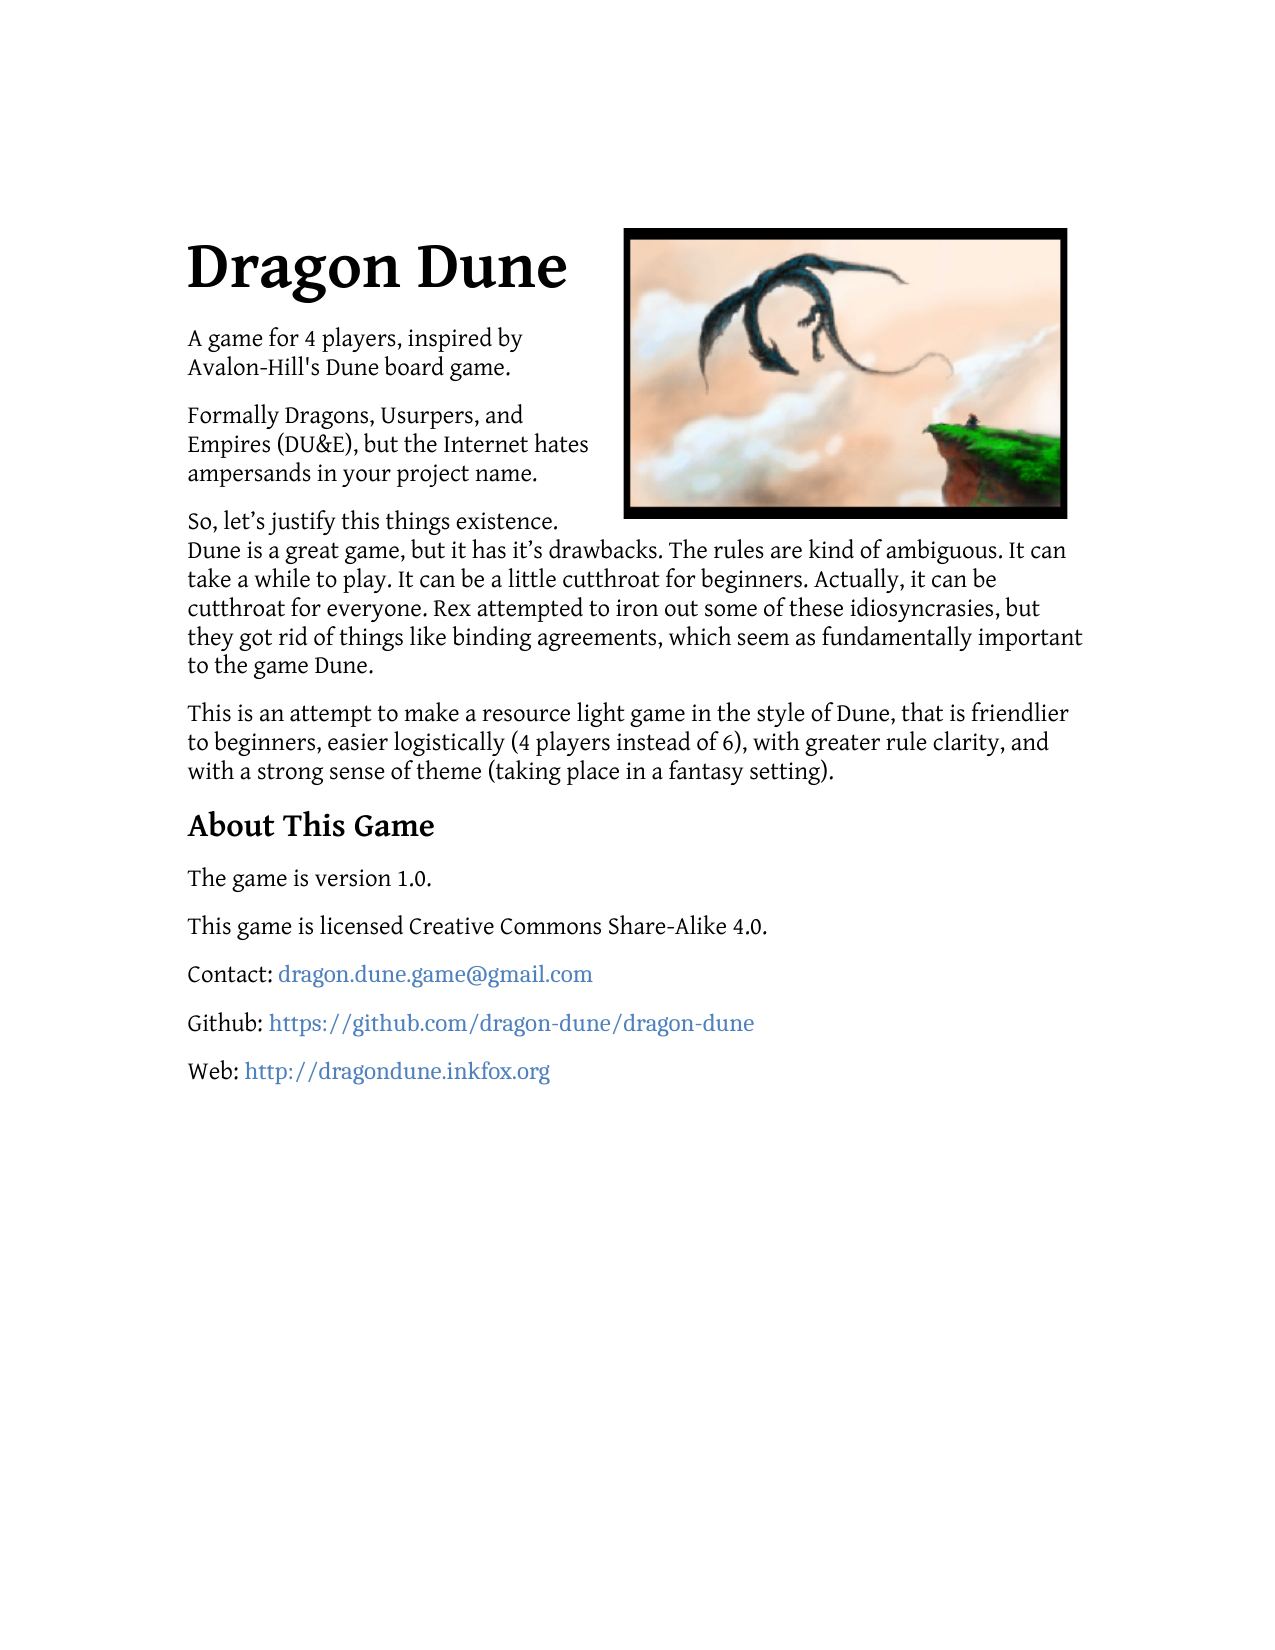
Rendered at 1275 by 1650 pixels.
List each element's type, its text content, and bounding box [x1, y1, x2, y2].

text Web: http://dragondune.inkfox.org [187, 1057, 1087, 1086]
text This is an attempt to make a resource light game in the style of Dune, that is friendlier to beginners, easier logistically (4 players instead of 6), with greater rule clarity, and with a strong sense of theme (taking place in a fantasy setting). [187, 700, 1087, 787]
text The game is version 1.0. [187, 865, 1087, 894]
text This game is licensed Creative Commons Share-Alike 4.0. [187, 912, 1087, 941]
subtitle Dragon Dune [187, 229, 623, 306]
subtitle [1068, 229, 1087, 306]
text Formally Dragons, Usurpers, and Empires (DU&E), but the Internet hates ampersands in your project name. [187, 402, 623, 488]
picture [623, 228, 1068, 519]
text Github: https://github.com/dragon-dune/dragon-dune [187, 1008, 1087, 1038]
text A game for 4 players, inspired by Avalon-Hill's Dune board game. [187, 325, 623, 383]
subtitle About This Game [187, 807, 1087, 846]
text So, let’s justify this things existence. Dune is a great game, but it has it’s drawbacks. The rules are kind of ambiguous. It can take a while to play. It can be a little cutthroat for beginners. Actually, it can be cutthroat for everyone. Rex attempted to iron out some of these idiosyncrasies, but they got rid of things like binding agreements, which seem as fundamentally important to the game Dune. [187, 507, 1087, 681]
text Contact: dragon.dune.game@gmail.com [187, 960, 1087, 990]
